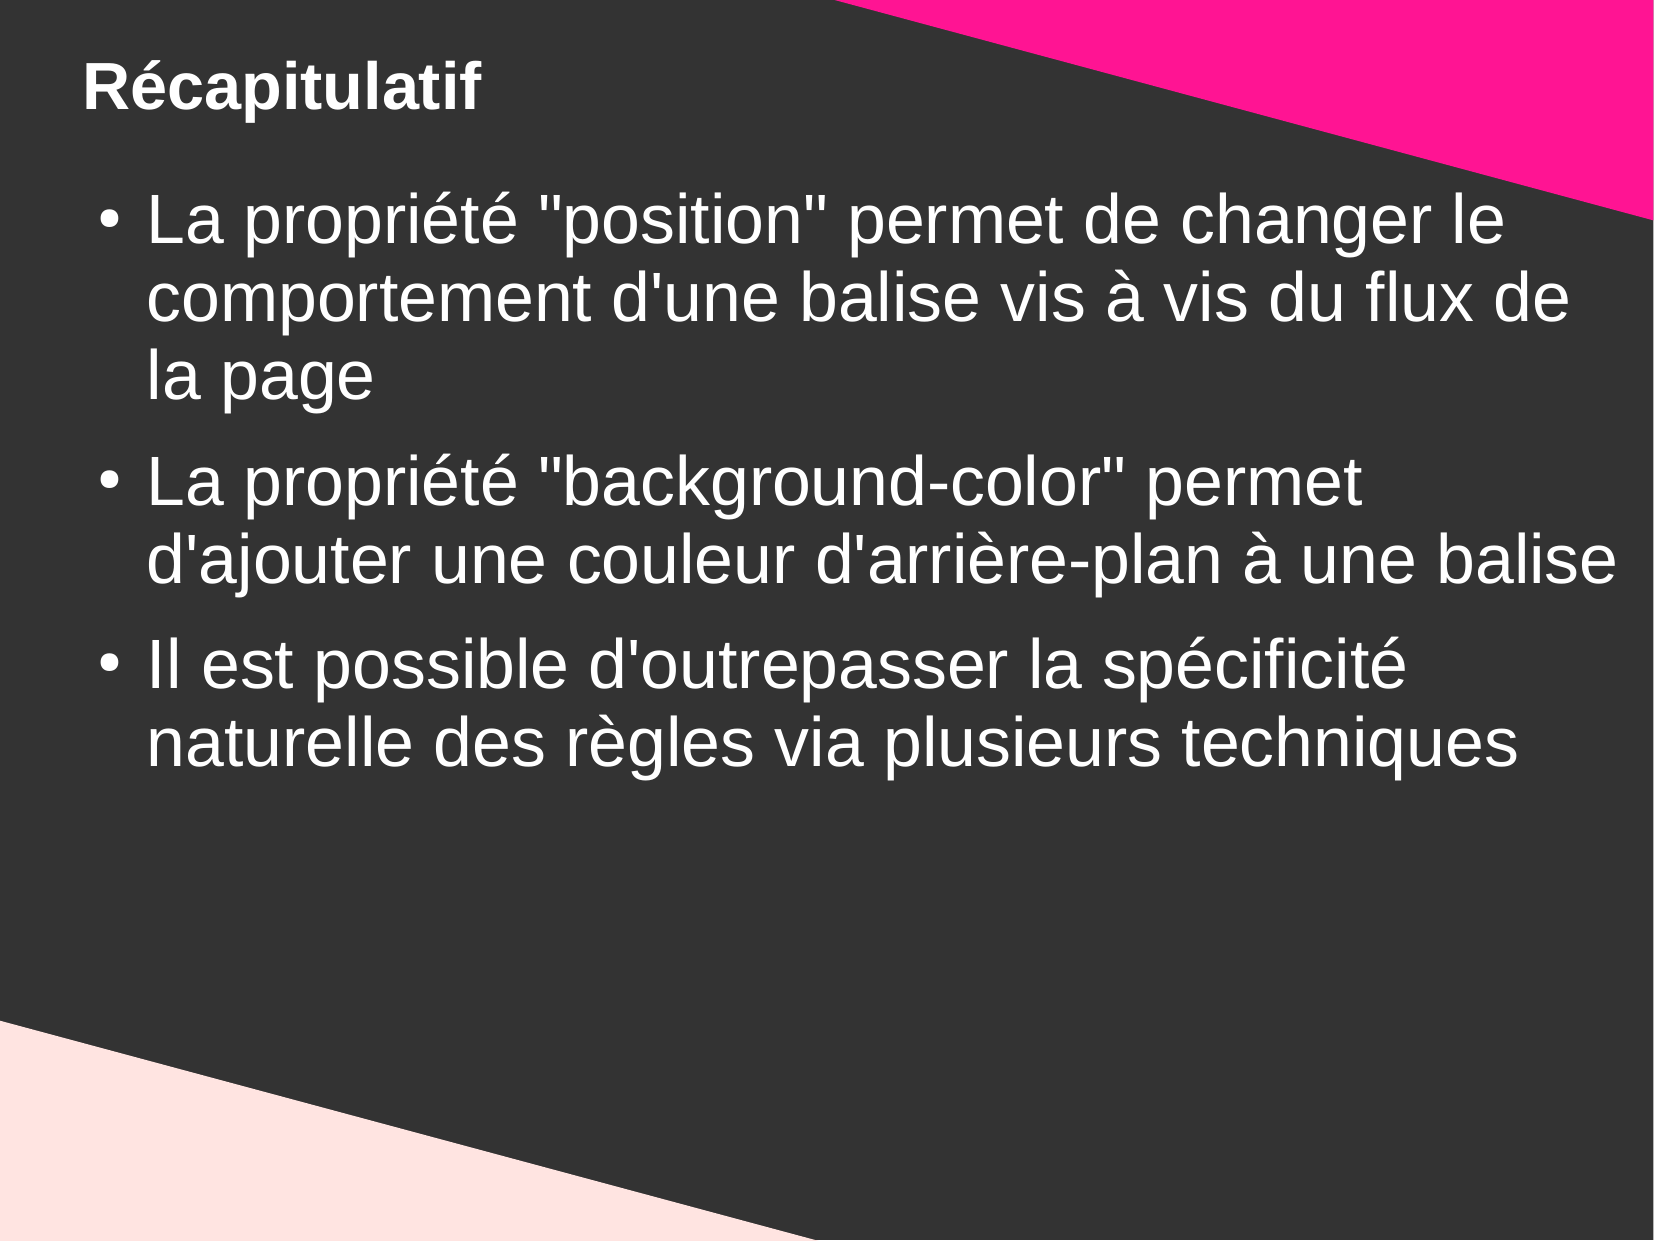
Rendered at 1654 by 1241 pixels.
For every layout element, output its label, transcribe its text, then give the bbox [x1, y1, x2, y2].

text_box [834, 0, 1654, 221]
list La propriété "position" permet de changer le comportement d'une balise vis à vis du flux de la page La propriété "background-color" permet d'ajouter une couleur d'arrière-plan à une balise Il est possible d'outrepasser la spécificité naturelle des règles via plusieurs techniques [80, 180, 1620, 900]
text_box [0, 1020, 819, 1241]
title Récapitulatif [82, 49, 1571, 162]
